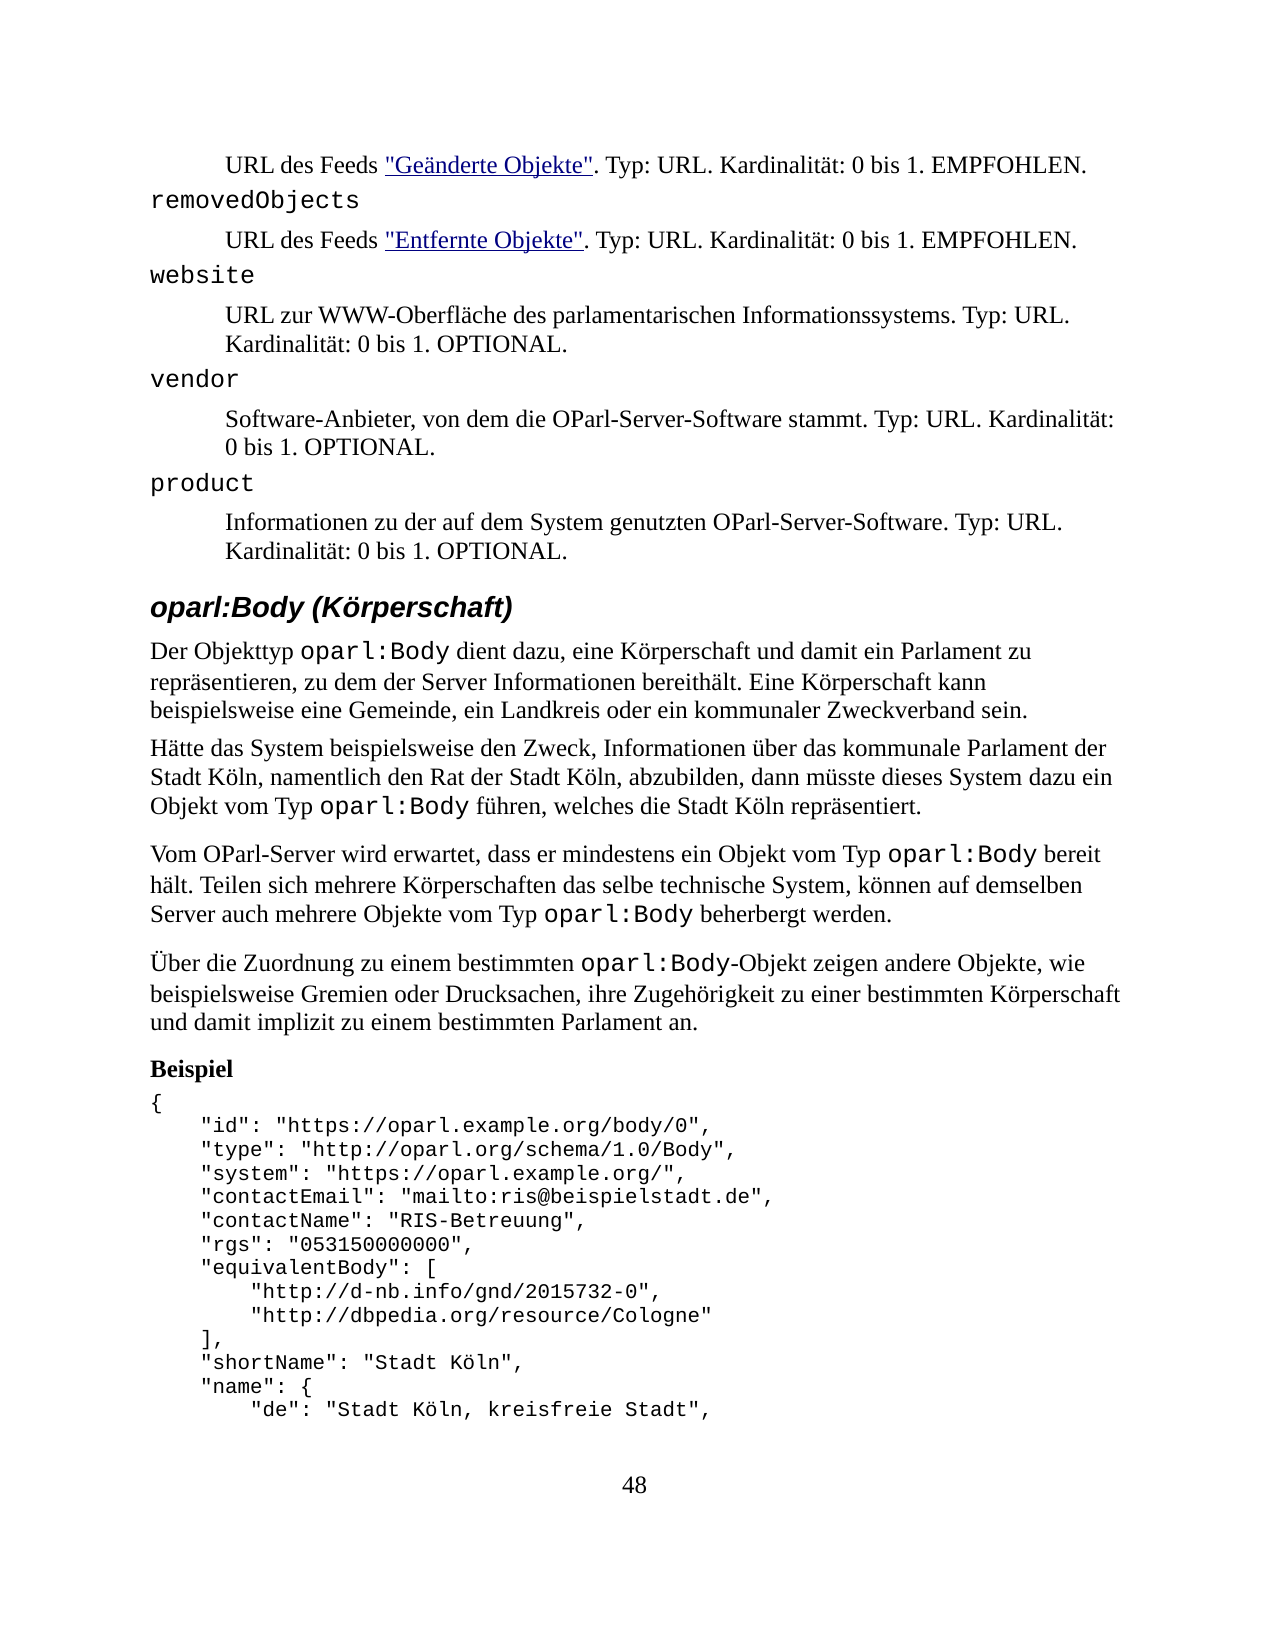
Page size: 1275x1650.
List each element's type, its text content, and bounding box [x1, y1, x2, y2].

text "http://d-nb.info/gnd/2015732-0", [150, 1281, 1125, 1305]
text "system": "https://oparl.example.org/", [150, 1163, 1125, 1186]
text Software-Anbieter, von dem die OParl-Server-Software stammt. Typ: URL. Kardinalität: 0 bis 1. OPTIONAL. [225, 404, 1125, 461]
text product [150, 470, 1125, 498]
text vendor [150, 366, 1125, 395]
text "id": "https://oparl.example.org/body/0", [150, 1116, 1125, 1139]
text "type": "http://oparl.org/schema/1.0/Body", [150, 1139, 1125, 1163]
text Der Objekttyp oparl:Body dient dazu, eine Körperschaft und damit ein Parlament zu repräsentieren, zu dem der Server Informationen bereithält. Eine Körperschaft kann beispielsweise eine Gemeinde, ein Landkreis oder ein kommunaler Zweckverband sein. [150, 636, 1125, 724]
text Hätte das System beispielsweise den Zweck, Informationen über das kommunale Parlament der Stadt Köln, namentlich den Rat der Stadt Köln, abzubilden, dann müsste dieses System dazu ein Objekt vom Typ oparl:Body führen, welches die Stadt Köln repräsentiert. [150, 733, 1125, 822]
text ], [150, 1328, 1125, 1352]
text URL des Feeds "Geänderte Objekte". Typ: URL. Kardinalität: 0 bis 1. EMPFOHLEN. [225, 150, 1125, 179]
text { [150, 1092, 1125, 1116]
text URL des Feeds "Entfernte Objekte". Typ: URL. Kardinalität: 0 bis 1. EMPFOHLEN. [225, 225, 1125, 254]
text URL zur WWW-Oberfläche des parlamentarischen Informationssystems. Typ: URL. Kardinalität: 0 bis 1. OPTIONAL. [225, 300, 1125, 357]
text "equivalentBody": [ [150, 1257, 1125, 1281]
text Beispiel [150, 1054, 1125, 1083]
text "rgs": "053150000000", [150, 1234, 1125, 1257]
text "de": "Stadt Köln, kreisfreie Stadt", [150, 1399, 1125, 1423]
text "shortName": "Stadt Köln", [150, 1352, 1125, 1376]
subtitle oparl:Body (Körperschaft) [150, 590, 1125, 623]
text "contactName": "RIS-Betreuung", [150, 1210, 1125, 1234]
text Über die Zuordnung zu einem bestimmten oparl:Body-Objekt zeigen andere Objekte, wie beispielsweise Gremien oder Drucksachen, ihre Zugehörigkeit zu einer bestimmten Körperschaft und damit implizit zu einem bestimmten Parlament an. [150, 948, 1125, 1036]
text removedObjects [150, 188, 1125, 216]
text Vom OParl-Server wird erwartet, dass er mindestens ein Objekt vom Typ oparl:Body bereit hält. Teilen sich mehrere Körperschaften das selbe technische System, können auf demselben Server auch mehrere Objekte vom Typ oparl:Body beherbergt werden. [150, 839, 1125, 930]
text "contactEmail": "mailto:ris@beispielstadt.de", [150, 1186, 1125, 1210]
text Informationen zu der auf dem System genutzten OParl-Server-Software. Typ: URL. Kardinalität: 0 bis 1. OPTIONAL. [225, 507, 1125, 565]
text "http://dbpedia.org/resource/Cologne" [150, 1305, 1125, 1328]
text "name": { [150, 1376, 1125, 1399]
text website [150, 263, 1125, 291]
